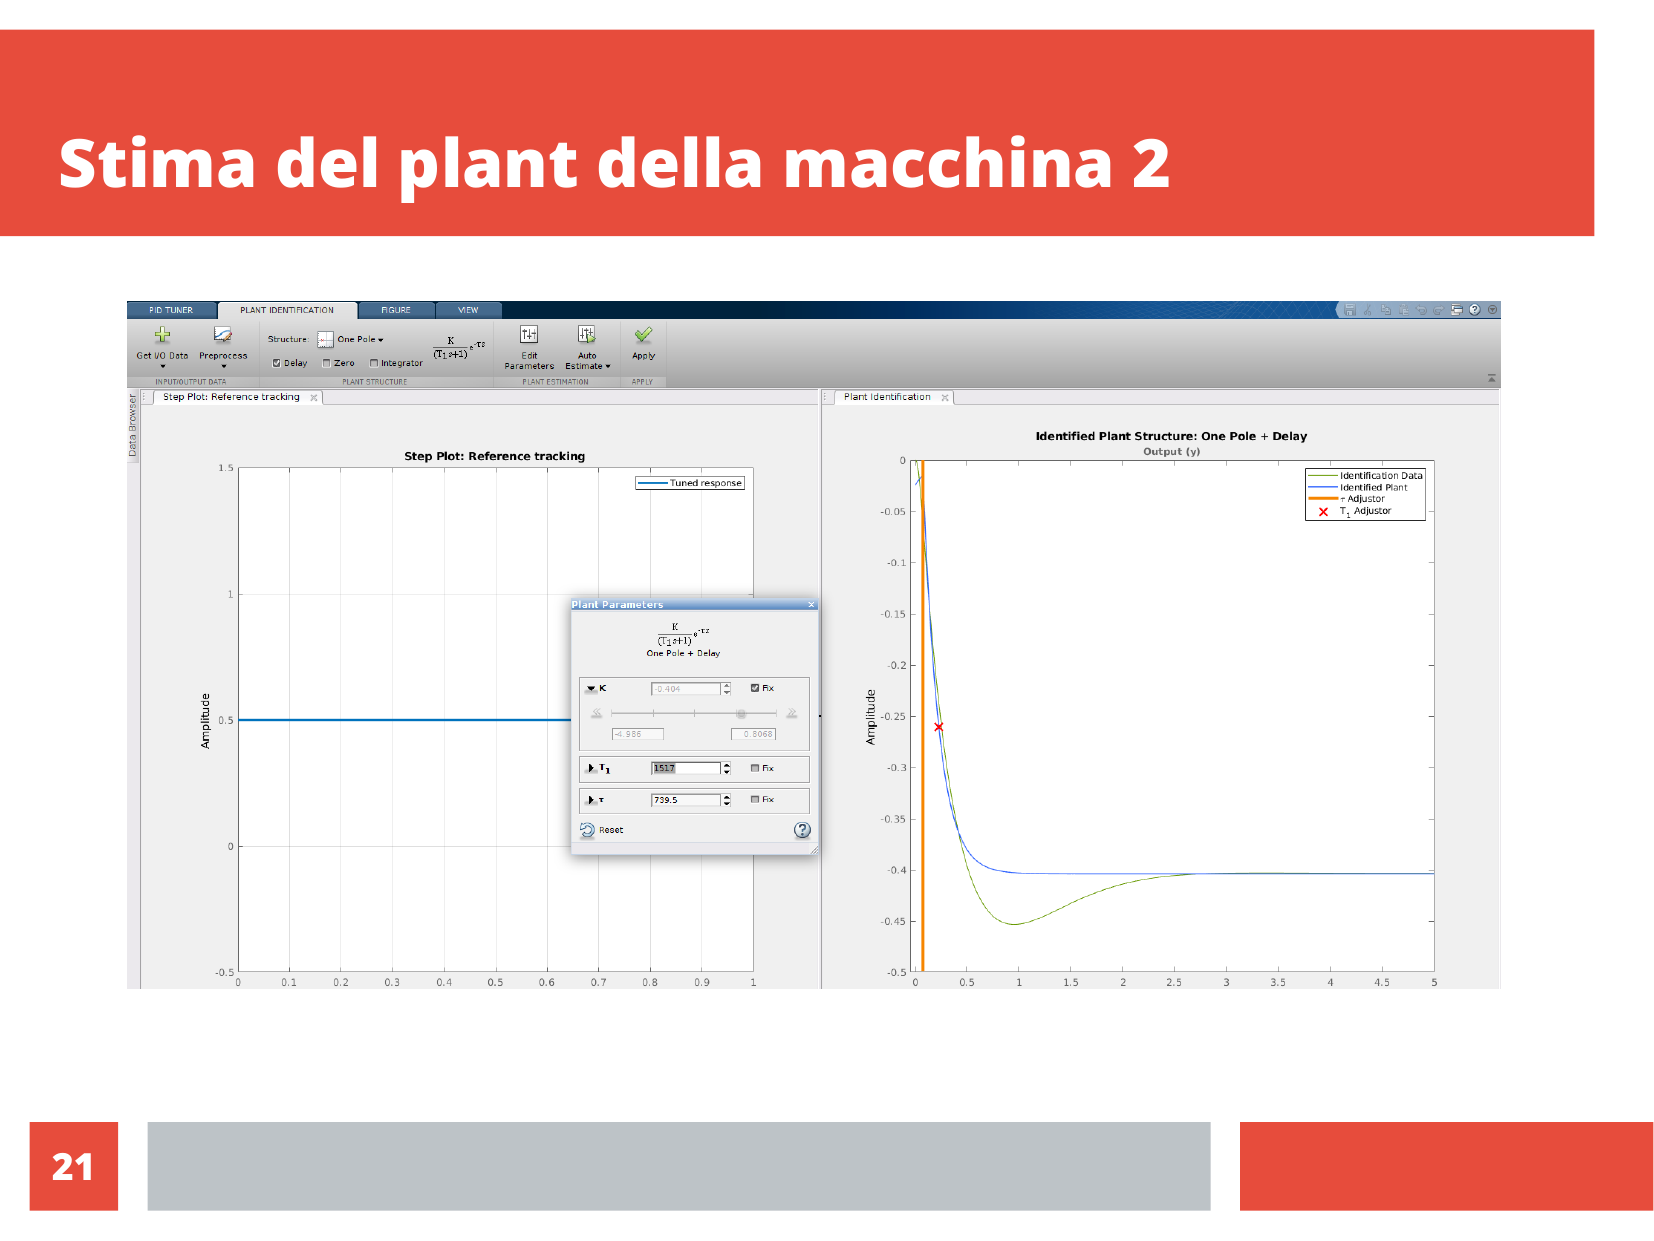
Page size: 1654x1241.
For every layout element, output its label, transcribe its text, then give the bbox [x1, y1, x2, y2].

title Stima del plant della macchina 2 [59, 59, 1595, 207]
picture [127, 301, 1501, 989]
